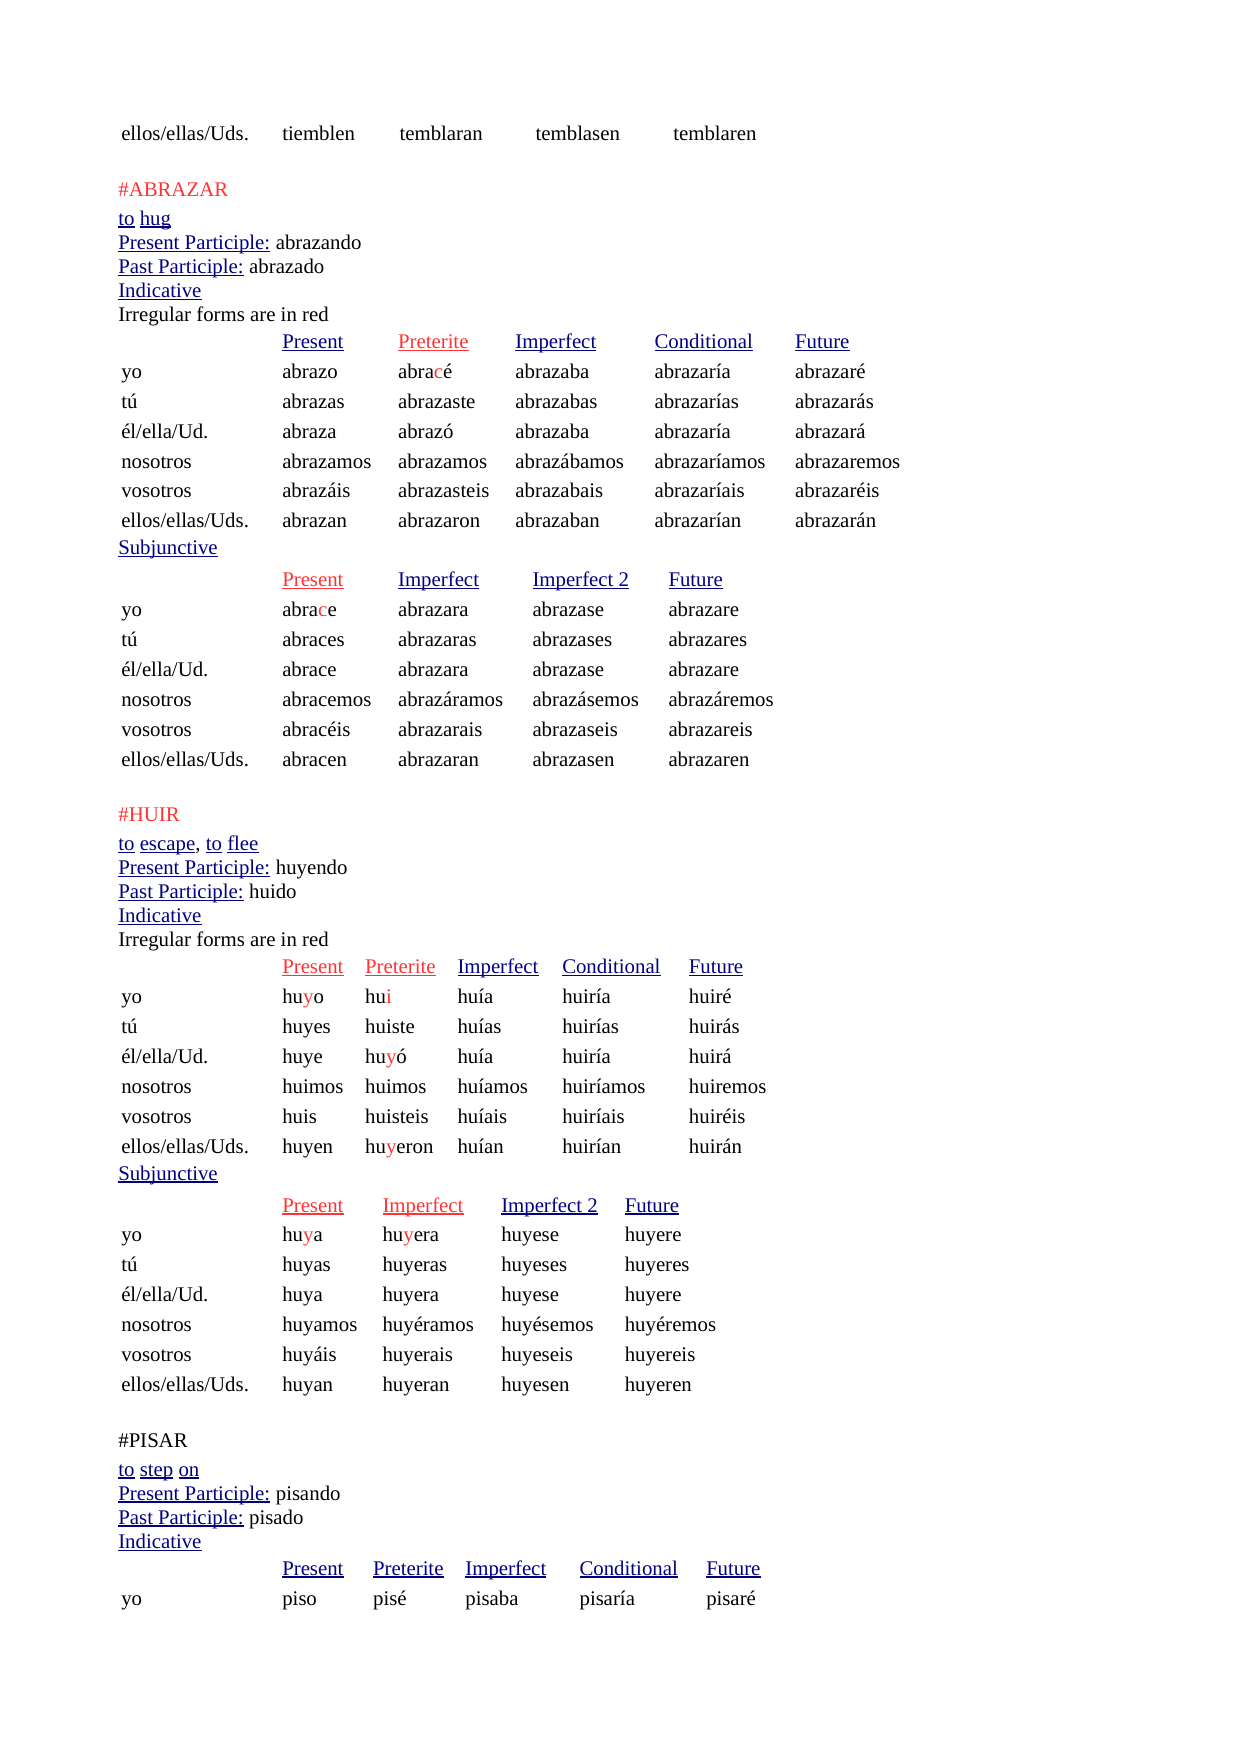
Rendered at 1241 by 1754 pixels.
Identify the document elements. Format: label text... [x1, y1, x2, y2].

table_cell huya [279, 1279, 379, 1309]
table_cell huíamos [454, 1071, 559, 1101]
table_cell abrazaseis [529, 714, 665, 743]
table_cell huíais [454, 1101, 559, 1131]
table_cell él/ella/Ud. [118, 1041, 279, 1071]
table_cell huyésemos [498, 1309, 622, 1339]
table_cell pisaba [462, 1583, 576, 1613]
table_cell huía [454, 1041, 559, 1071]
table_cell huiría [559, 1041, 686, 1071]
table_cell abrazaríamos [651, 446, 792, 476]
table_cell huimos [279, 1071, 362, 1101]
text Subjunctive [118, 535, 1122, 559]
table_cell abrazasen [529, 744, 665, 773]
table_cell vosotros [118, 1101, 279, 1131]
table_cell ellos/ellas/Uds. [118, 505, 279, 535]
table_cell abrazáis [279, 476, 395, 505]
table_header [118, 1190, 279, 1219]
text Irregular forms are in red [118, 302, 1122, 326]
table_header [118, 1553, 279, 1583]
table_cell abrace [279, 654, 395, 684]
table_cell tú [118, 1249, 279, 1279]
table_header Conditional [576, 1553, 703, 1583]
table_cell yo [118, 356, 279, 386]
table_cell abracé [395, 356, 512, 386]
text Present Participle: abrazando [118, 230, 1122, 254]
table_cell abrazareis [665, 714, 804, 743]
table_cell abrazarías [651, 386, 792, 416]
table_cell abracen [279, 744, 395, 773]
table_header Future [622, 1190, 745, 1219]
table_cell huyese [498, 1279, 622, 1309]
table_cell él/ella/Ud. [118, 654, 279, 684]
table_cell tú [118, 624, 279, 654]
table_cell abracéis [279, 714, 395, 743]
table_cell huyeseis [498, 1339, 622, 1369]
table_header [118, 951, 279, 981]
table_cell abrazaste [395, 386, 512, 416]
table_cell abrazaríais [651, 476, 792, 505]
table_cell abrazara [395, 654, 529, 684]
table_cell huyera [379, 1220, 498, 1249]
text Present Participle: pisando [118, 1481, 1122, 1505]
table_header Imperfect [454, 951, 559, 981]
table_header Imperfect 2 [498, 1190, 622, 1219]
table_header Present [279, 951, 362, 981]
table_cell abrazarán [792, 505, 931, 535]
table_cell huías [454, 1011, 559, 1041]
table_cell huyéremos [622, 1309, 745, 1339]
table_cell abrazasteis [395, 476, 512, 505]
table_cell huyen [279, 1131, 362, 1161]
table_cell huyeran [379, 1369, 498, 1399]
table_cell abrazas [279, 386, 395, 416]
table_header Conditional [559, 951, 686, 981]
table_cell abrazan [279, 505, 395, 535]
table_cell abrazáremos [665, 684, 804, 714]
table_cell huía [454, 981, 559, 1011]
table_cell huyáis [279, 1339, 379, 1369]
table_cell vosotros [118, 1339, 279, 1369]
text Past Participle: abrazado [118, 254, 1122, 278]
table_header Present [279, 1553, 370, 1583]
table_cell abrazare [665, 594, 804, 624]
table_cell abrazase [529, 594, 665, 624]
table_cell huían [454, 1131, 559, 1161]
table_cell huisteis [362, 1101, 454, 1131]
text Indicative [118, 903, 1122, 927]
table_cell nosotros [118, 1071, 279, 1101]
table_cell abrazásemos [529, 684, 665, 714]
table_cell él/ella/Ud. [118, 416, 279, 446]
table_cell abrazaron [395, 505, 512, 535]
table_cell abrazase [529, 654, 665, 684]
table_cell huyesen [498, 1369, 622, 1399]
table_cell pisaré [703, 1583, 817, 1613]
text #HUIR [118, 802, 1122, 826]
table_cell abrazaba [512, 416, 651, 446]
table_cell abrazaban [512, 505, 651, 535]
table_cell temblaran [396, 118, 532, 148]
table_cell vosotros [118, 476, 279, 505]
table_cell huis [279, 1101, 362, 1131]
table_cell huiste [362, 1011, 454, 1041]
table_header Imperfect [462, 1553, 576, 1583]
table_cell abrazó [395, 416, 512, 446]
table_cell ellos/ellas/Uds. [118, 744, 279, 773]
text #PISAR [118, 1428, 1122, 1452]
table_cell huyes [279, 1011, 362, 1041]
table_cell nosotros [118, 684, 279, 714]
table_cell huye [279, 1041, 362, 1071]
table_cell huyereis [622, 1339, 745, 1369]
table_header Preterite [362, 951, 454, 981]
table_cell abrazaran [395, 744, 529, 773]
table_cell abraza [279, 416, 395, 446]
table_cell huyeren [622, 1369, 745, 1399]
table_cell abrazabas [512, 386, 651, 416]
table_cell abrazases [529, 624, 665, 654]
table_header Preterite [395, 326, 512, 356]
text to step on [118, 1457, 1122, 1481]
table_header Present [279, 1190, 379, 1219]
table_cell huyan [279, 1369, 379, 1399]
table_header [118, 564, 279, 594]
table_cell nosotros [118, 446, 279, 476]
table_cell abracemos [279, 684, 395, 714]
table_cell huyeres [622, 1249, 745, 1279]
table_cell abrazarían [651, 505, 792, 535]
text Past Participle: huido [118, 879, 1122, 903]
table_header Preterite [370, 1553, 462, 1583]
table_cell huiríais [559, 1101, 686, 1131]
table_cell abrazaría [651, 416, 792, 446]
table_cell tú [118, 1011, 279, 1041]
table_cell piso [279, 1583, 370, 1613]
table_cell abrazaba [512, 356, 651, 386]
table_cell huyeron [362, 1131, 454, 1161]
table_cell tiemblen [279, 118, 396, 148]
table_cell huyerais [379, 1339, 498, 1369]
table_cell abrazo [279, 356, 395, 386]
table_cell abrazaréis [792, 476, 931, 505]
table_cell tú [118, 386, 279, 416]
table_cell huyese [498, 1220, 622, 1249]
table_cell él/ella/Ud. [118, 1279, 279, 1309]
table_header Future [703, 1553, 817, 1583]
table_cell abrazarais [395, 714, 529, 743]
table_header [118, 326, 279, 356]
table_cell yo [118, 594, 279, 624]
table_header Present [279, 326, 395, 356]
table_header Future [665, 564, 804, 594]
table_cell huyamos [279, 1309, 379, 1339]
table_cell huyo [279, 981, 362, 1011]
table_cell abrazaremos [792, 446, 931, 476]
text Past Participle: pisado [118, 1505, 1122, 1529]
text Irregular forms are in red [118, 927, 1122, 951]
table_cell ellos/ellas/Uds. [118, 1131, 279, 1161]
table_cell temblasen [533, 118, 670, 148]
table_cell huiremos [686, 1071, 792, 1101]
table_cell huiré [686, 981, 792, 1011]
text Present Participle: huyendo [118, 855, 1122, 879]
text to hug [118, 206, 1122, 230]
table_cell abrazaras [395, 624, 529, 654]
table_cell huyere [622, 1220, 745, 1249]
table_header Future [686, 951, 792, 981]
table_cell abrazara [395, 594, 529, 624]
text Indicative [118, 1529, 1122, 1553]
table_cell abrazares [665, 624, 804, 654]
table_cell huirías [559, 1011, 686, 1041]
table_header Conditional [651, 326, 792, 356]
table_cell huiréis [686, 1101, 792, 1131]
table_cell ellos/ellas/Uds. [118, 1369, 279, 1399]
table_cell abrazaren [665, 744, 804, 773]
table_header Present [279, 564, 395, 594]
table_cell abrazaría [651, 356, 792, 386]
table_cell huiríamos [559, 1071, 686, 1101]
table_cell huyéramos [379, 1309, 498, 1339]
table_cell ellos/ellas/Uds. [118, 118, 279, 148]
table_cell yo [118, 981, 279, 1011]
table_cell pisaría [576, 1583, 703, 1613]
table_cell huyera [379, 1279, 498, 1309]
table_cell huyere [622, 1279, 745, 1309]
text to escape, to flee [118, 831, 1122, 855]
table_cell huyeras [379, 1249, 498, 1279]
table_cell abraces [279, 624, 395, 654]
table_header Imperfect [512, 326, 651, 356]
table_header Future [792, 326, 931, 356]
text Subjunctive [118, 1161, 1122, 1185]
table_cell huirían [559, 1131, 686, 1161]
table_cell nosotros [118, 1309, 279, 1339]
table_cell abrazabais [512, 476, 651, 505]
table_cell huirás [686, 1011, 792, 1041]
table_cell hui [362, 981, 454, 1011]
table_cell huiría [559, 981, 686, 1011]
table_cell temblaren [670, 118, 811, 148]
table_cell yo [118, 1220, 279, 1249]
table_cell huirá [686, 1041, 792, 1071]
table_cell huyas [279, 1249, 379, 1279]
text #ABRAZAR [118, 177, 1122, 201]
table_cell huyeses [498, 1249, 622, 1279]
table_cell huirán [686, 1131, 792, 1161]
table_cell abrazare [665, 654, 804, 684]
table_cell abrazábamos [512, 446, 651, 476]
table_cell abrazáramos [395, 684, 529, 714]
table_cell huyó [362, 1041, 454, 1071]
table_header Imperfect [379, 1190, 498, 1219]
table_cell yo [118, 1583, 279, 1613]
text Indicative [118, 278, 1122, 302]
table_cell huya [279, 1220, 379, 1249]
table_cell abrazará [792, 416, 931, 446]
table_cell abrazamos [395, 446, 512, 476]
table_cell abrace [279, 594, 395, 624]
table_cell abrazamos [279, 446, 395, 476]
table_cell vosotros [118, 714, 279, 743]
table_header Imperfect [395, 564, 529, 594]
table_cell pisé [370, 1583, 462, 1613]
table_cell abrazaré [792, 356, 931, 386]
table_cell huimos [362, 1071, 454, 1101]
table_header Imperfect 2 [529, 564, 665, 594]
table_cell abrazarás [792, 386, 931, 416]
